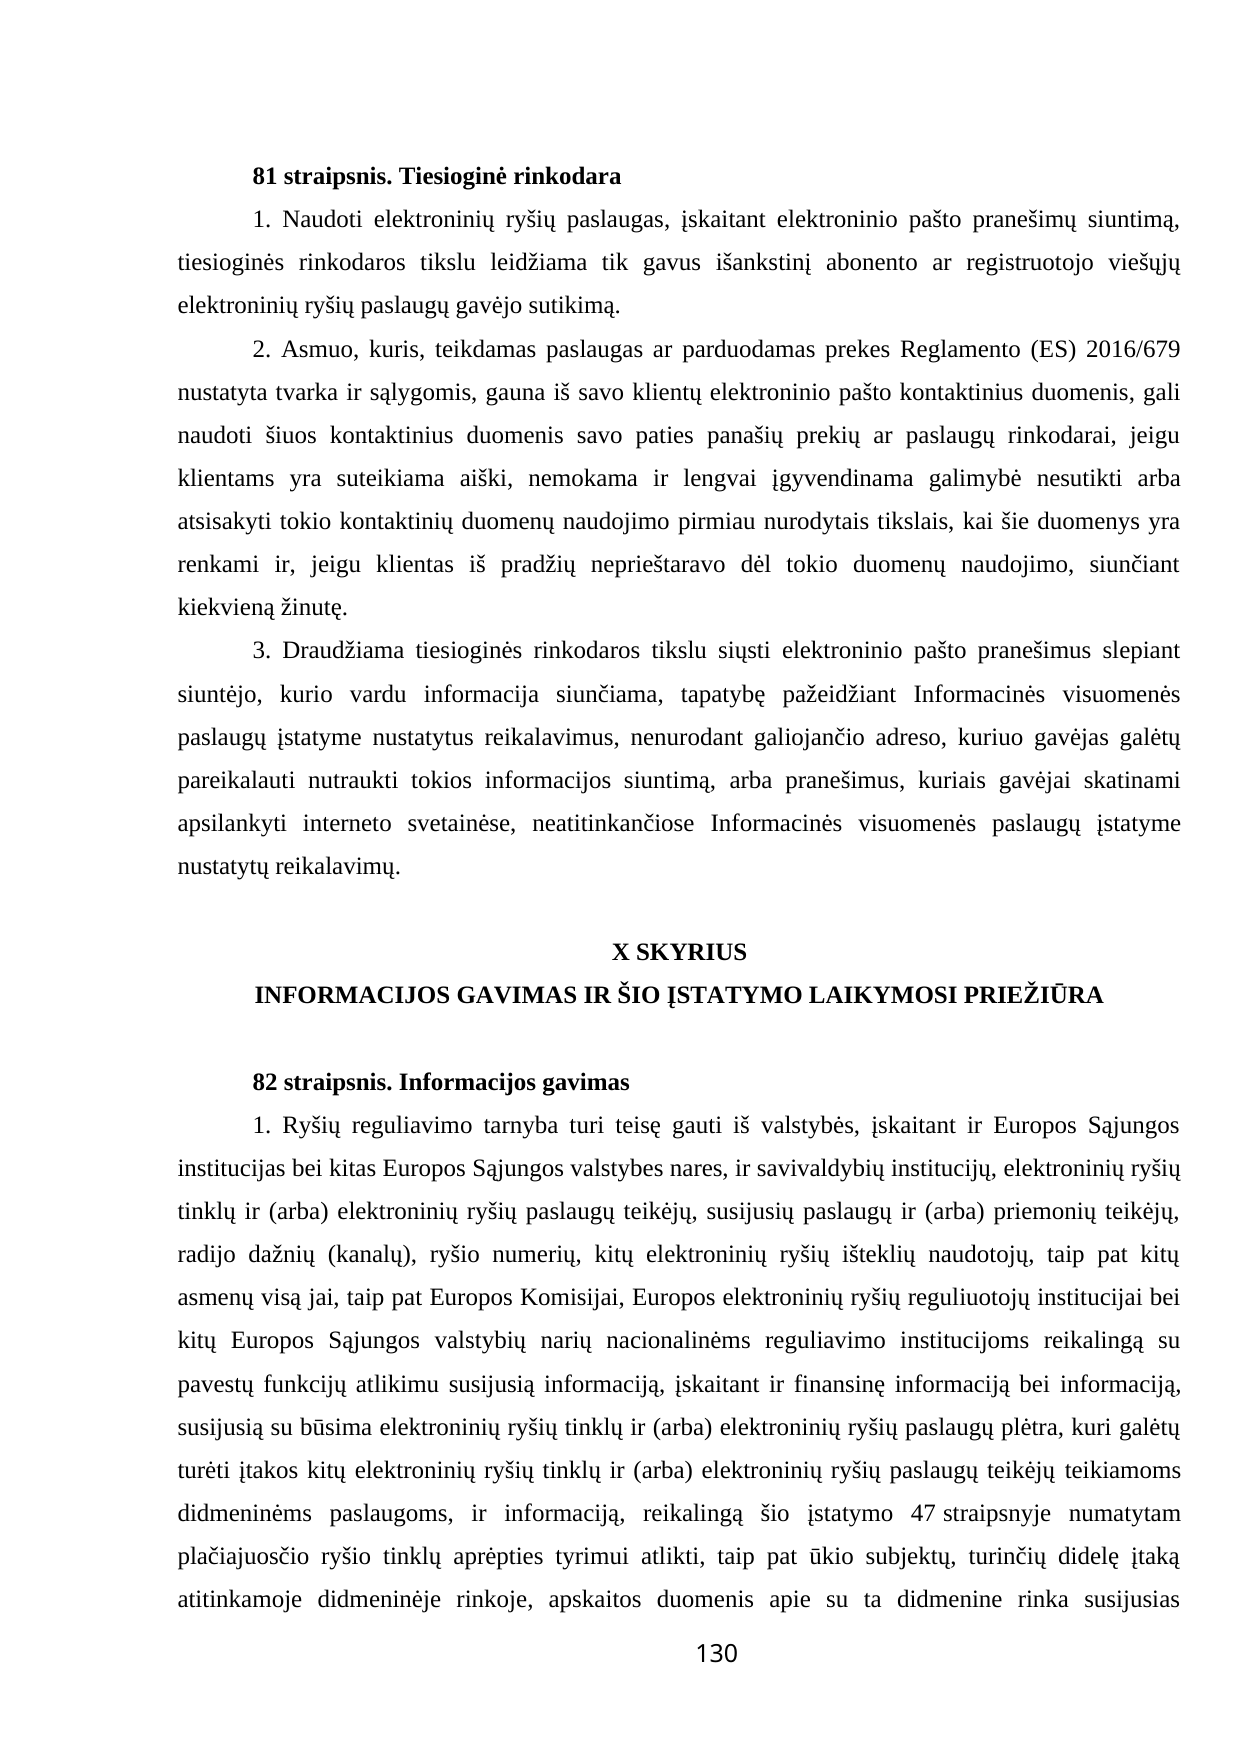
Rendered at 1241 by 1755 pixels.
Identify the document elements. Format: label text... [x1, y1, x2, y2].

text 3. Draudžiama tiesioginės rinkodaros tikslu siųsti elektroninio pašto pranešimus slepiant siuntėjo, kurio vardu informacija siunčiama, tapatybę pažeidžiant Informacinės visuomenės paslaugų įstatyme nustatytus reikalavimus, nenurodant galiojančio adreso, kuriuo gavėjas galėtų pareikalauti nutraukti tokios informacijos siuntimą, arba pranešimus, kuriais gavėjai skatinami apsilankyti interneto svetainėse, neatitinkančiose Informacinės visuomenės paslaugų įstatyme nustatytų reikalavimų. [177, 636, 1181, 880]
text 1. Ryšių reguliavimo tarnyba turi teisę gauti iš valstybės, įskaitant ir Europos Sąjungos institucijas bei kitas Europos Sąjungos valstybes nares, ir savivaldybių institucijų, elektroninių ryšių tinklų ir (arba) elektroninių ryšių paslaugų teikėjų, susijusių paslaugų ir (arba) priemonių teikėjų, radijo dažnių (kanalų), ryšio numerių, kitų elektroninių ryšių išteklių naudotojų, taip pat kitų asmenų visą jai, taip pat Europos Komisijai, Europos elektroninių ryšių reguliuotojų institucijai bei kitų Europos Sąjungos valstybių narių nacionalinėms reguliavimo institucijoms reikalingą su pavestų funkcijų atlikimu susijusią informaciją, įskaitant ir finansinę informaciją bei informaciją, susijusią su būsima elektroninių ryšių tinklų ir (arba) elektroninių ryšių paslaugų plėtra, kuri galėtų turėti įtakos kitų elektroninių ryšių tinklų ir (arba) elektroninių ryšių paslaugų teikėjų teikiamoms didmeninėms paslaugoms, ir informaciją, reikalingą šio įstatymo 47 straipsnyje numatytam plačiajuosčio ryšio tinklų aprėpties tyrimui atlikti, taip pat ūkio subjektų, turinčių didelę įtaką atitinkamoje didmeninėje rinkoje, apskaitos duomenis apie su ta didmenine rinka susijusias [177, 1110, 1181, 1613]
text X SKYRIUS [177, 937, 1181, 966]
text INFORMACIJOS GAVIMAS IR ŠIO ĮSTATYMO LAIKYMOSI PRIEŽIŪRA [177, 981, 1181, 1009]
text 2. Asmuo, kuris, teikdamas paslaugas ar parduodamas prekes Reglamento (ES) 2016/679 nustatyta tvarka ir sąlygomis, gauna iš savo klientų elektroninio pašto kontaktinius duomenis, gali naudoti šiuos kontaktinius duomenis savo paties panašių prekių ar paslaugų rinkodarai, jeigu klientams yra suteikiama aiški, nemokama ir lengvai įgyvendinama galimybė nesutikti arba atsisakyti tokio kontaktinių duomenų naudojimo pirmiau nurodytais tikslais, kai šie duomenys yra renkami ir, jeigu klientas iš pradžių neprieštaravo dėl tokio duomenų naudojimo, siunčiant kiekvieną žinutę. [177, 334, 1181, 621]
text 81 straipsnis. Tiesioginė rinkodara [177, 161, 1181, 190]
text 82 straipsnis. Informacijos gavimas [177, 1067, 1181, 1096]
text 1. Naudoti elektroninių ryšių paslaugas, įskaitant elektroninio pašto pranešimų siuntimą, tiesioginės rinkodaros tikslu leidžiama tik gavus išankstinį abonento ar registruotojo viešųjų elektroninių ryšių paslaugų gavėjo sutikimą. [177, 204, 1181, 319]
